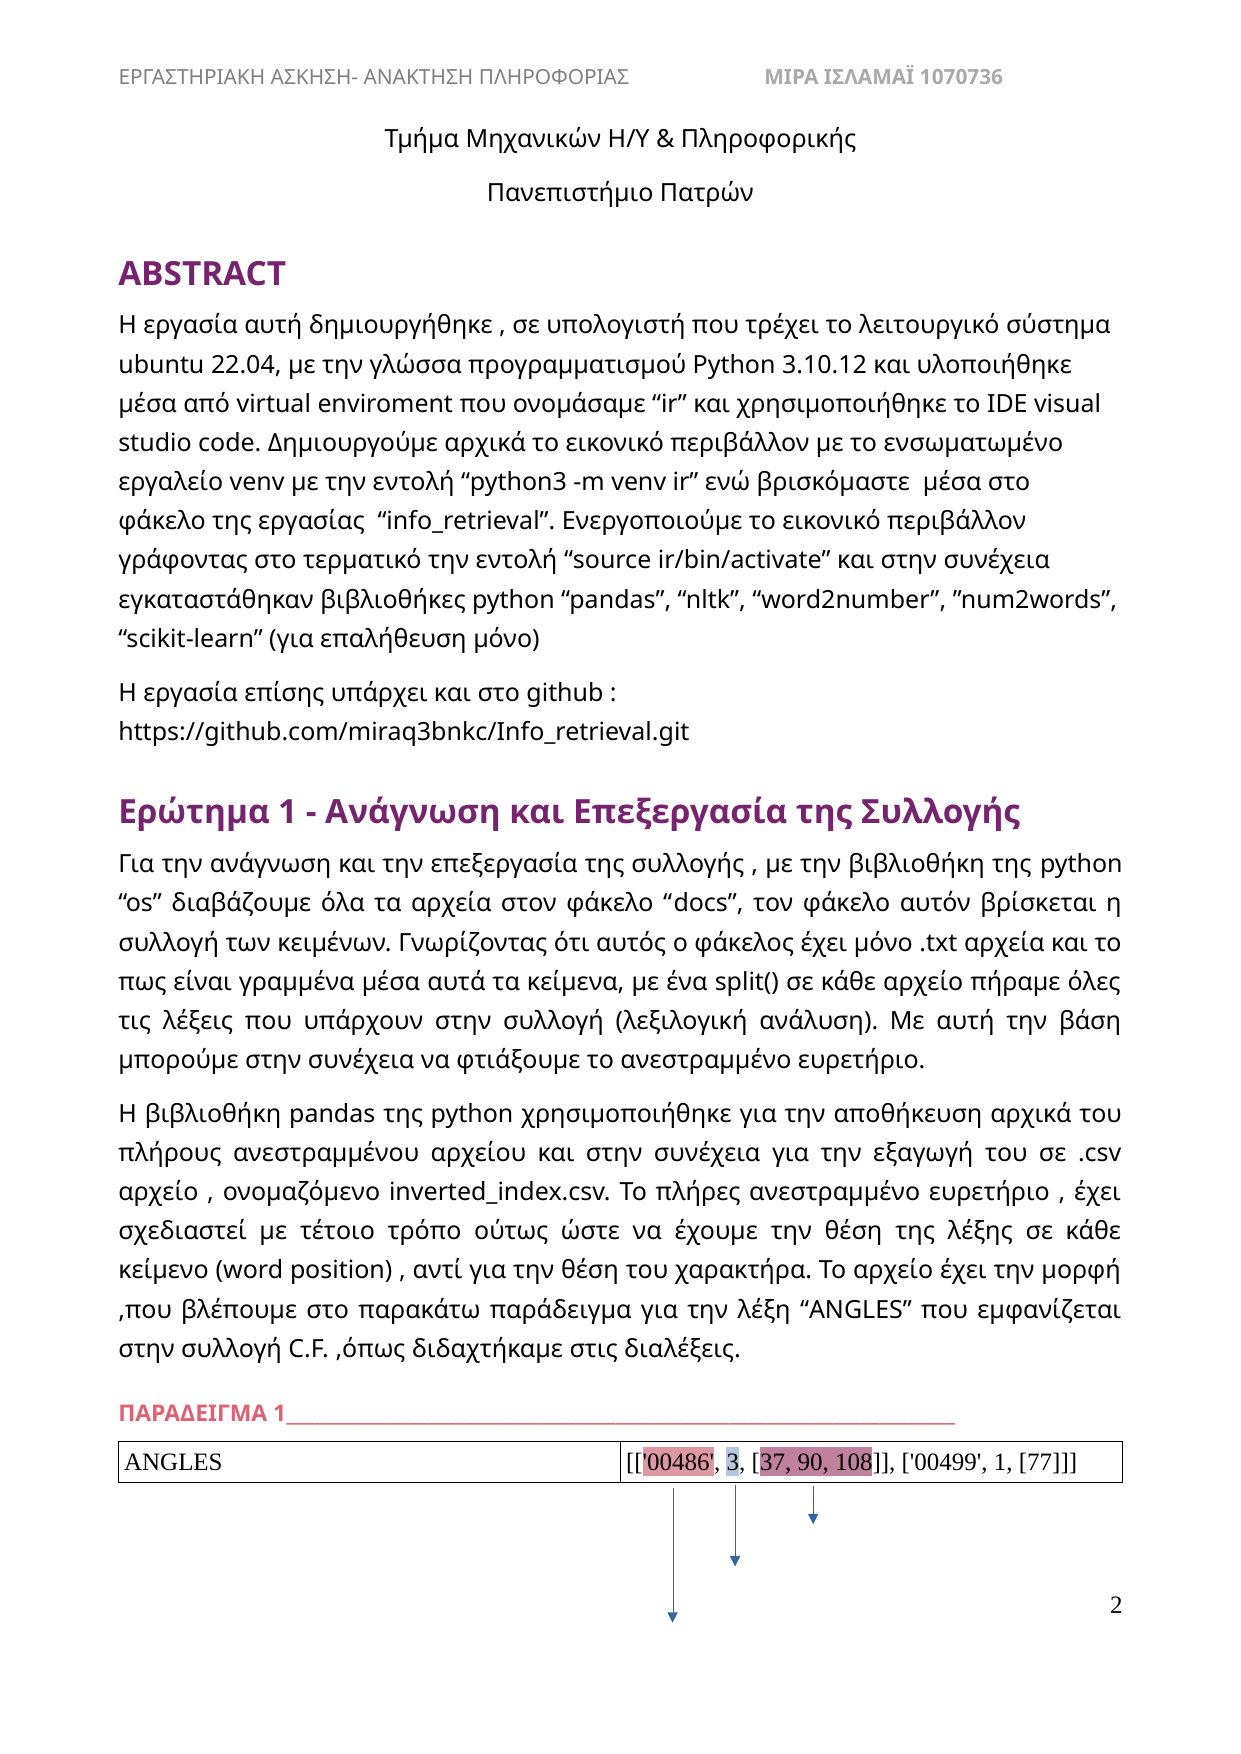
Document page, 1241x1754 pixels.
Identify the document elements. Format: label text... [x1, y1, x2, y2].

text Για την ανάγνωση και την επεξεργασία της συλλογής , με την βιβλιοθήκη της python “os” διαβάζουμε όλα τα αρχεία στον φάκελο “docs”, τον φάκελο αυτόν βρίσκεται η συλλογή των κειμένων. Γνωρίζοντας ότι αυτός ο φάκελος έχει μόνο .txt αρχεία και το πως είναι γραμμένα μέσα αυτά τα κείμενα, με ένα split() σε κάθε αρχείο πήραμε όλες τις λέξεις που υπάρχουν στην συλλογή (λεξιλογική ανάλυση). Με αυτή την βάση μπορούμε στην συνέχεια να φτιάξουμε το ανεστραμμένο ευρετήριο. [118, 846, 1122, 1076]
subtitle ΠΑΡΑΔΕΙΓΜΑ 1_______________________________________________________________________ [118, 1397, 1122, 1428]
table_header [['00486', 3, [37, 90, 108]], ['00499', 1, [77]]] [621, 1442, 1122, 1482]
text Η εργασία αυτή δημιουργήθηκε , σε υπολογιστή που τρέχει το λειτουργικό σύστημα ubuntu 22.04, με την γλώσσα προγραμματισμού Python 3.10.12 και υλοποιήθηκε μέσα από virtual enviroment που ονομάσαμε “ir” και χρησιμοποιήθηκε το IDE visual studio code. Δημιουργούμε αρχικά το εικονικό περιβάλλον με το ενσωματωμένο εργαλείο venv με την εντολή “python3 -m venv ir” ενώ βρισκόμαστε μέσα στο φάκελο της εργασίας “info_retrieval”. Ενεργοποιούμε το εικονικό περιβάλλον γράφοντας στο τερματικό την εντολή “source ir/bin/activate” και στην συνέχεια εγκαταστάθηκαν βιβλιοθήκες python “pandas”, “nltk”, “word2number”, ”num2words”, “scikit-learn” (για επαλήθευση μόνο) [118, 307, 1122, 654]
text Πανεπιστήμιο Πατρών [118, 175, 1122, 209]
subtitle Ερώτημα 1 - Ανάγνωση και Επεξεργασία της Συλλογής [118, 788, 1122, 833]
text Τμήμα Μηχανικών Η/Υ & Πληροφορικής [118, 121, 1122, 155]
subtitle ABSTRACT [118, 249, 1122, 295]
text Η βιβλιοθήκη pandas της python χρησιμοποιήθηκε για την αποθήκευση αρχικά του πλήρους ανεστραμμένου αρχείου και στην συνέχεια για την εξαγωγή του σε .csv αρχείο , ονομαζόμενο inverted_index.csv. Το πλήρες ανεστραμμένο ευρετήριο , έχει σχεδιαστεί με τέτοιο τρόπο ούτως ώστε να έχουμε την θέση της λέξης σε κάθε κείμενο (word position) , αντί για την θέση του χαρακτήρα. Το αρχείο έχει την μορφή ,που βλέπουμε στο παρακάτω παράδειγμα για την λέξη “ANGLES” που εμφανίζεται στην συλλογή C.F. ,όπως διδαχτήκαμε στις διαλέξεις. [118, 1096, 1122, 1364]
table_header ANGLES [119, 1442, 620, 1482]
text Η εργασία επίσης υπάρχει και στο github : https://github.com/miraq3bnkc/Info_retrieval.git [118, 674, 1122, 747]
